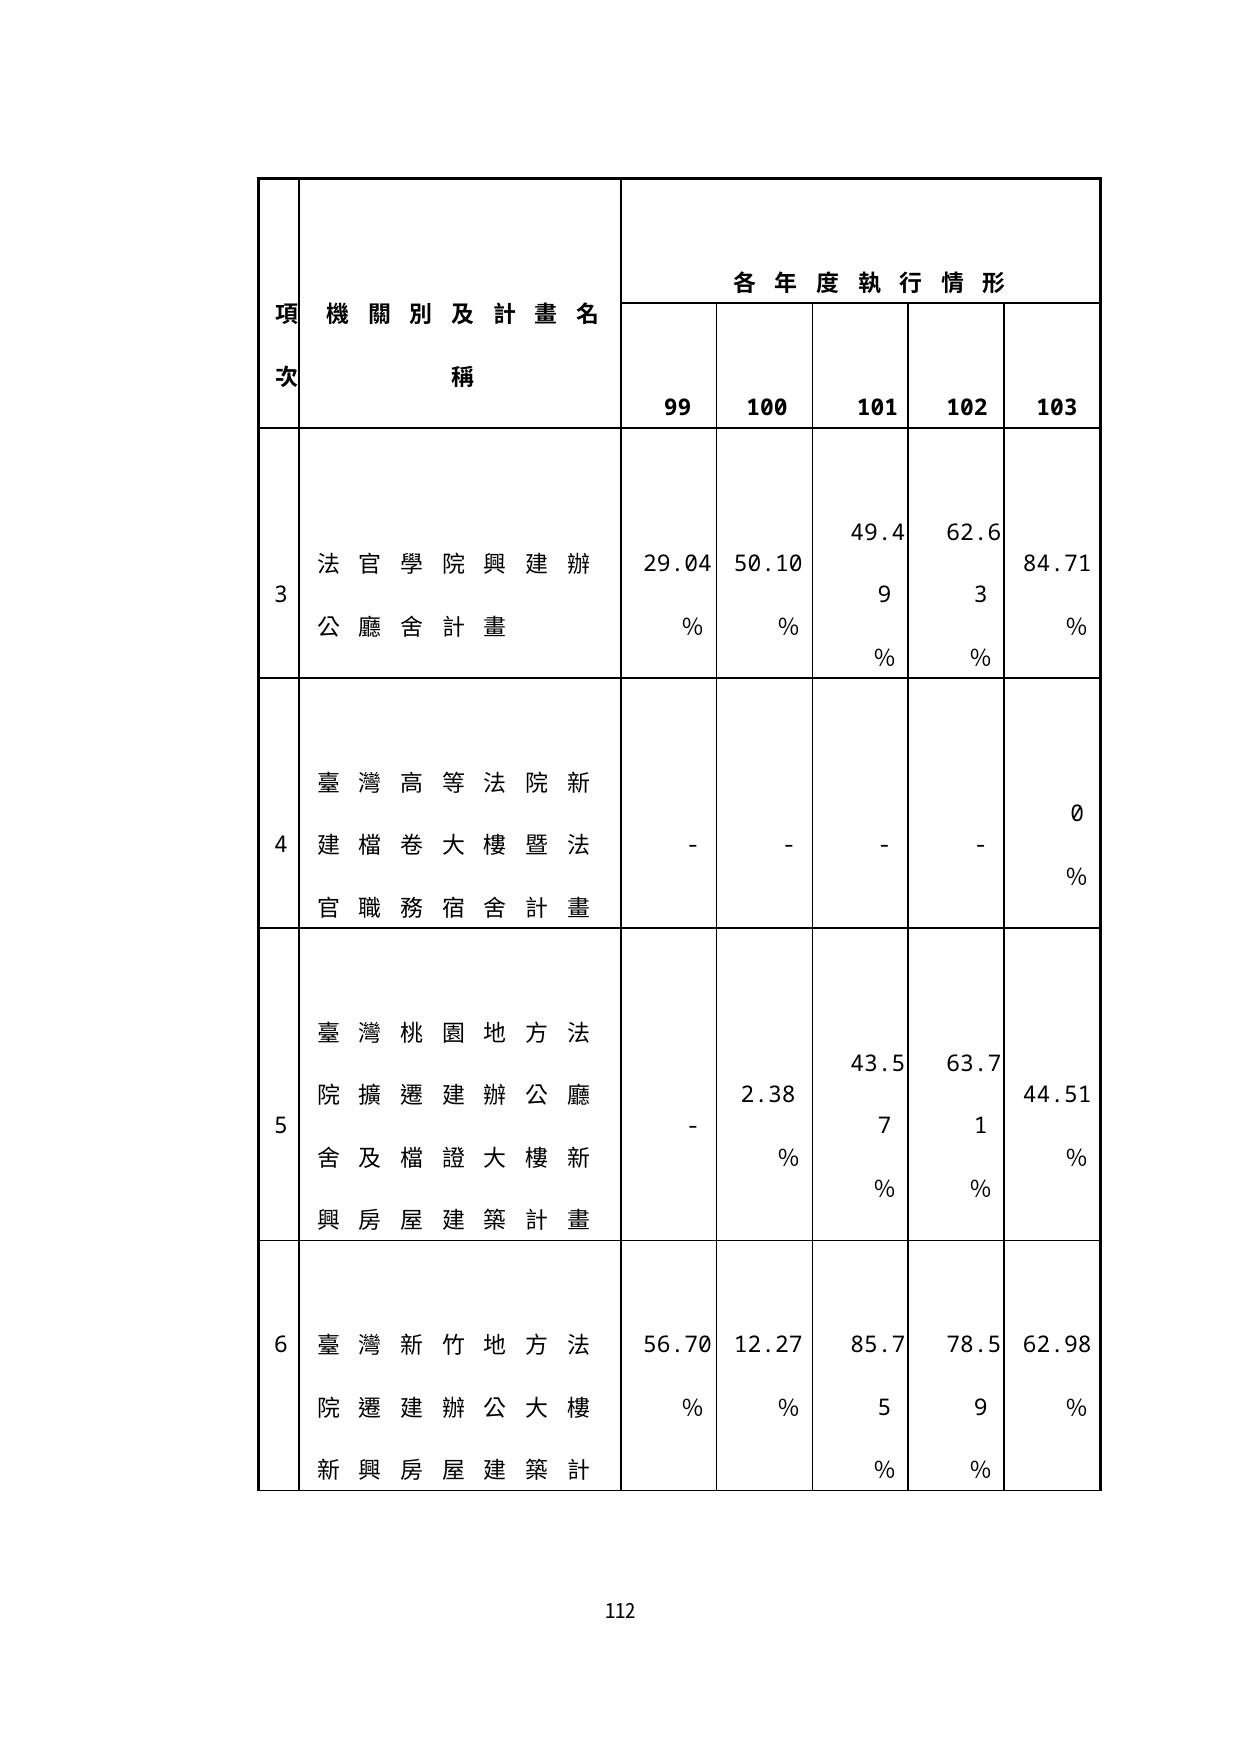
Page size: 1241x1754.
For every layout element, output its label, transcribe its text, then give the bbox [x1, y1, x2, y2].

table_cell 49.49％ [813, 429, 907, 677]
table_cell 103 [1005, 304, 1099, 427]
table_cell 6 [260, 1241, 298, 1490]
table_cell 29.04％ [622, 429, 716, 677]
table_cell 3 [260, 429, 298, 677]
table_cell 100 [717, 304, 812, 427]
table_header 項次 [260, 180, 298, 427]
table_cell 50.10％ [717, 429, 812, 677]
table_cell 4 [260, 679, 298, 927]
table_cell 12.27％ [717, 1241, 812, 1490]
table_cell 101 [813, 304, 907, 427]
table_cell 63.71％ [909, 929, 1003, 1240]
table_cell 85.75％ [813, 1241, 907, 1490]
table_cell - [813, 679, 907, 927]
table_cell - [909, 679, 1003, 927]
table_cell 62.98％ [1005, 1241, 1099, 1490]
table_header 機關別及計畫名稱 [300, 180, 620, 427]
table_cell 0％ [1005, 679, 1099, 927]
table_cell 99 [622, 304, 716, 427]
table_cell - [717, 679, 812, 927]
table_cell 臺灣新竹地方法院遷建辦公大樓新興房屋建築計 [300, 1241, 620, 1490]
table_cell 5 [260, 929, 298, 1240]
table_cell 2.38％ [717, 929, 812, 1240]
table_cell 43.57％ [813, 929, 907, 1240]
table_cell 78.59％ [909, 1241, 1003, 1490]
table_cell 62.63％ [909, 429, 1003, 677]
table_cell 法官學院興建辦公廳舍計畫 [300, 429, 620, 677]
table_cell 56.70％ [622, 1241, 716, 1490]
table_cell - [622, 929, 716, 1240]
table_cell - [622, 679, 716, 927]
table_header 各年度執行情形 [622, 180, 1099, 302]
table_cell 102 [909, 304, 1003, 427]
table_cell 臺灣桃園地方法院擴遷建辦公廳舍及檔證大樓新興房屋建築計畫 [300, 929, 620, 1240]
table_cell 44.51％ [1005, 929, 1099, 1240]
table_cell 臺灣高等法院新建檔卷大樓暨法官職務宿舍計畫 [300, 679, 620, 927]
table_cell 84.71％ [1005, 429, 1099, 677]
